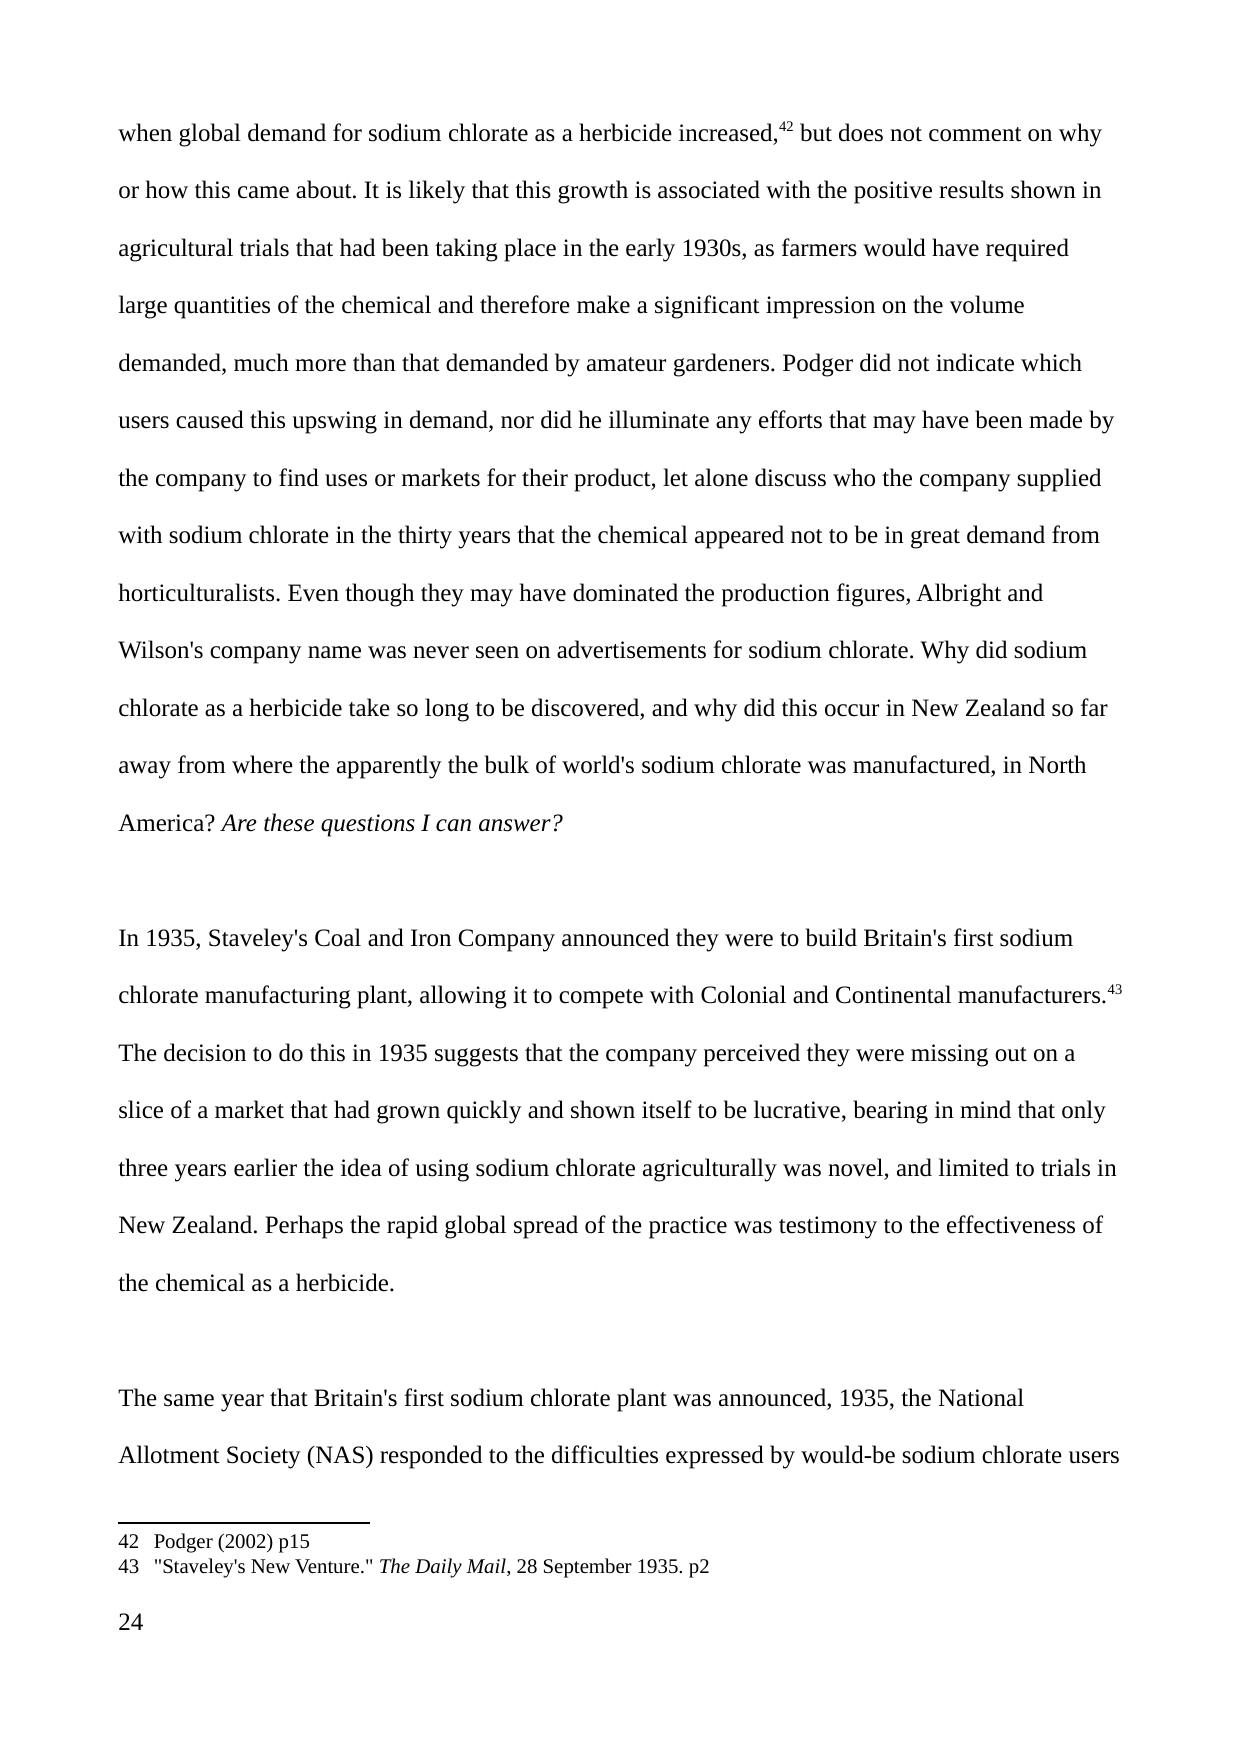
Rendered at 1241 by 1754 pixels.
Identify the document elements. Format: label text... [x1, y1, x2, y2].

text when global demand for sodium chlorate as a herbicide increased, but does not comment on why or how this came about. It is likely that this growth is associated with the positive results shown in agricultural trials that had been taking place in the early 1930s, as farmers would have required large quantities of the chemical and therefore make a significant impression on the volume demanded, much more than that demanded by amateur gardeners. Podger did not indicate which users caused this upswing in demand, nor did he illuminate any efforts that may have been made by the company to find uses or markets for their product, let alone discuss who the company supplied with sodium chlorate in the thirty years that the chemical appeared not to be in great demand from horticulturalists. Even though they may have dominated the production figures, Albright and Wilson's company name was never seen on advertisements for sodium chlorate. Why did sodium chlorate as a herbicide take so long to be discovered, and why did this occur in New Zealand so far away from where the apparently the bulk of world's sodium chlorate was manufactured, in North America? Are these questions I can answer? [118, 118, 1122, 837]
text Podger (2002) p15 [118, 1529, 1122, 1553]
text In 1935, Staveley's Coal and Iron Company announced they were to build Britain's first sodium chlorate manufacturing plant, allowing it to compete with Colonial and Continental manufacturers. The decision to do this in 1935 suggests that the company perceived they were missing out on a slice of a market that had grown quickly and shown itself to be lucrative, bearing in mind that only three years earlier the idea of using sodium chlorate agriculturally was novel, and limited to trials in New Zealand. Perhaps the rapid global spread of the practice was testimony to the effectiveness of the chemical as a herbicide. [118, 923, 1122, 1297]
text "Staveley's New Venture." The Daily Mail, 28 September 1935. p2 [118, 1553, 1122, 1578]
text The same year that Britain's first sodium chlorate plant was announced, 1935, the National Allotment Society (NAS) responded to the difficulties expressed by would-be sodium chlorate users [118, 1383, 1122, 1469]
